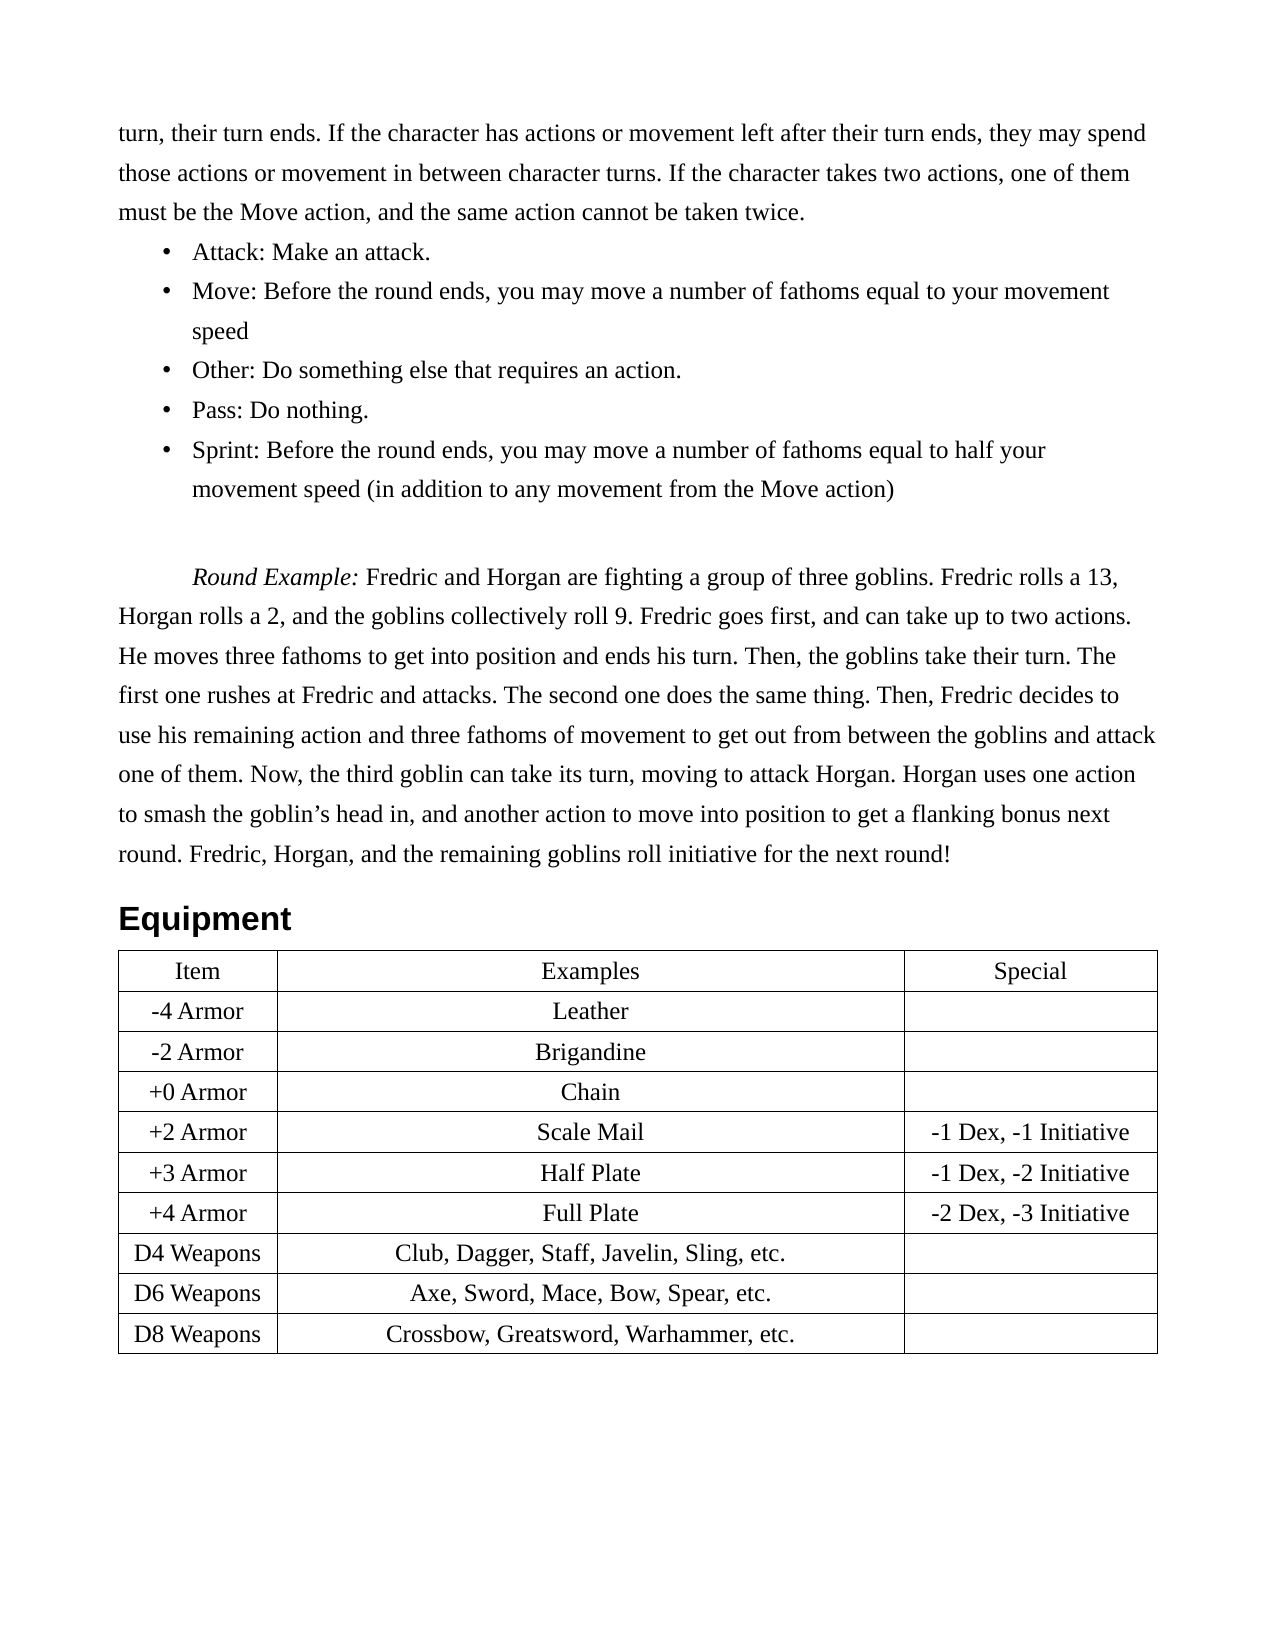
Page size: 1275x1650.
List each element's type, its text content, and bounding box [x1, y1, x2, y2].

table_cell Crossbow, Greatsword, Warhammer, etc. [278, 1314, 904, 1353]
table_cell Leather [278, 992, 904, 1031]
table_cell Brigandine [278, 1032, 904, 1071]
table_cell D8 Weapons [119, 1314, 277, 1353]
table_cell [905, 1314, 1157, 1353]
table_cell -4 Armor [119, 992, 277, 1031]
table_cell Scale Mail [278, 1112, 904, 1152]
table_cell [905, 1274, 1157, 1313]
table_cell Club, Dagger, Staff, Javelin, Sling, etc. [278, 1234, 904, 1273]
table_cell Full Plate [278, 1193, 904, 1232]
table_cell Chain [278, 1072, 904, 1111]
table_cell [905, 1234, 1157, 1273]
table_cell Half Plate [278, 1153, 904, 1192]
table_cell +0 Armor [119, 1072, 277, 1111]
table_cell Axe, Sword, Mace, Bow, Spear, etc. [278, 1274, 904, 1313]
table_cell -1 Dex, -2 Initiative [905, 1153, 1157, 1192]
list Pass: Do nothing. [162, 395, 1157, 424]
table_cell D4 Weapons [119, 1234, 277, 1273]
text Round Example: Fredric and Horgan are fighting a group of three goblins. Fredric rolls a 13, Horgan rolls a 2, and the goblins collectively roll 9. Fredric goes first, and can take up to two actions. He moves three fathoms to get into position and ends his turn. Then, the goblins take their turn. The first one rushes at Fredric and attacks. The second one does the same thing. Then, Fredric decides to use his remaining action and three fathoms of movement to get out from between the goblins and attack one of them. Now, the third goblin can take its turn, moving to attack Horgan. Horgan uses one action to smash the goblin’s head in, and another action to move into position to get a flanking bonus next round. Fredric, Horgan, and the remaining goblins roll initiative for the next round! [118, 562, 1157, 867]
table_cell [905, 1072, 1157, 1111]
table_cell +4 Armor [119, 1193, 277, 1232]
table_cell [905, 1032, 1157, 1071]
table_cell -2 Armor [119, 1032, 277, 1071]
text turn, their turn ends. If the character has actions or movement left after their turn ends, they may spend those actions or movement in between character turns. If the character takes two actions, one of them must be the Move action, and the same action cannot be taken twice. [118, 118, 1157, 226]
list Attack: Make an attack. [162, 237, 1157, 266]
list Move: Before the round ends, you may move a number of fathoms equal to your movement speed [162, 276, 1157, 345]
table_cell +3 Armor [119, 1153, 277, 1192]
table_cell +2 Armor [119, 1112, 277, 1152]
table_header Item [119, 951, 277, 991]
table_cell [905, 992, 1157, 1031]
list Other: Do something else that requires an action. [162, 356, 1157, 384]
table_header Examples [278, 951, 904, 991]
table_cell -2 Dex, -3 Initiative [905, 1193, 1157, 1232]
table_cell -1 Dex, -1 Initiative [905, 1112, 1157, 1152]
list Sprint: Before the round ends, you may move a number of fathoms equal to half your movement speed (in addition to any movement from the Move action) [162, 435, 1157, 503]
table_header Special [905, 951, 1157, 991]
table_cell D6 Weapons [119, 1274, 277, 1313]
subtitle Equipment [118, 899, 1157, 938]
